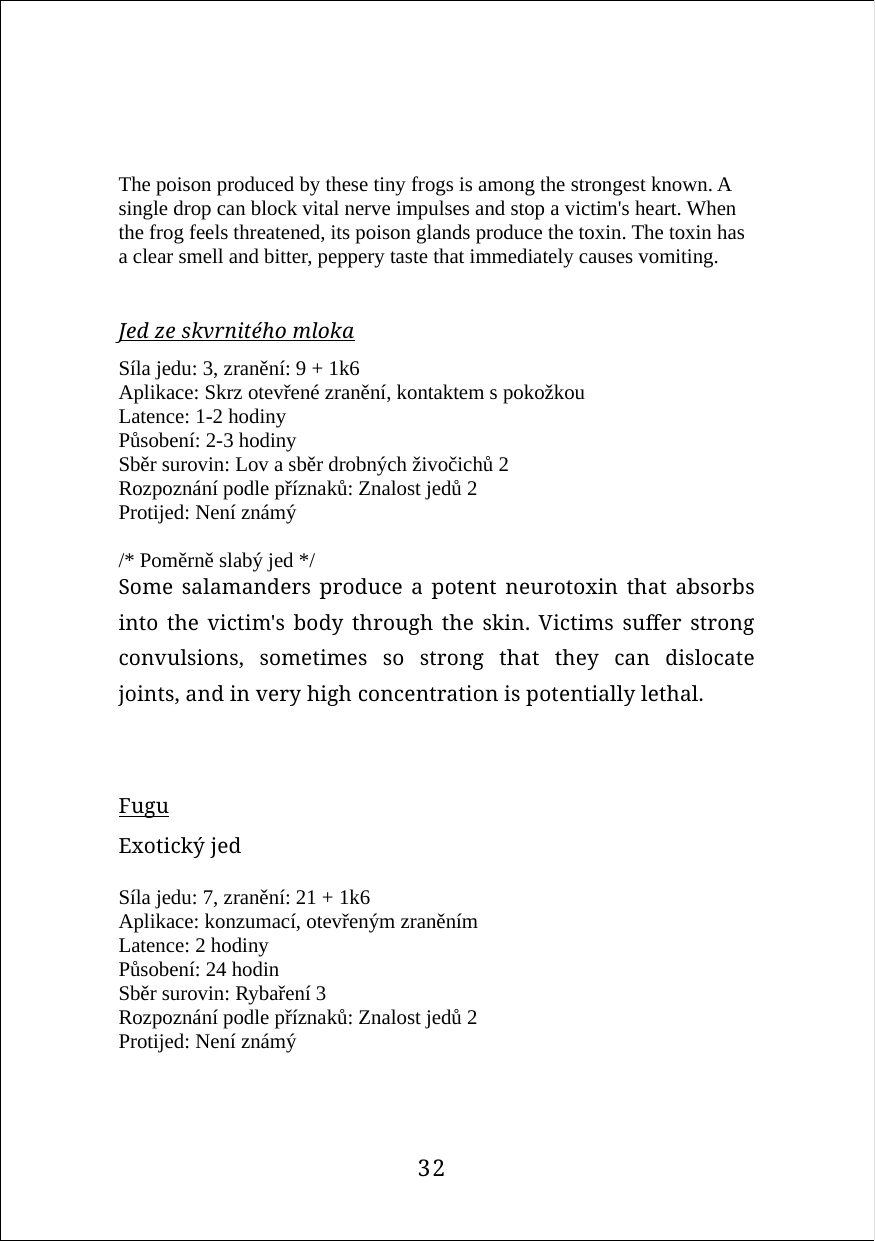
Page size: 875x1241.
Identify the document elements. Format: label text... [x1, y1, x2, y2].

text Sběr surovin: Rybaření 3 [118, 981, 756, 1005]
text Působení: 2-3 hodiny [118, 428, 756, 452]
text Protijed: Není známý [118, 1029, 756, 1053]
text Protijed: Není známý [118, 500, 756, 524]
text The poison produced by these tiny frogs is among the strongest known. A single drop can block vital nerve impulses and stop a victim's heart. When the frog feels threatened, its poison glands produce the toxin. The toxin has a clear smell and bitter, peppery taste that immediately causes vomiting. [118, 172, 756, 268]
text Sběr surovin: Lov a sběr drobných živočichů 2 [118, 452, 756, 476]
text Aplikace: konzumací, otevřeným zraněním [118, 909, 756, 933]
text Exotický jed [118, 832, 756, 860]
text Aplikace: Skrz otevřené zranění, kontaktem s pokožkou [118, 380, 756, 404]
subtitle Fugu [118, 791, 756, 820]
text /* Poměrně slabý jed */ [118, 548, 756, 572]
text Latence: 1-2 hodiny [118, 404, 756, 428]
text Rozpoznání podle příznaků: Znalost jedů 2 [118, 476, 756, 500]
text Some salamanders produce a potent neurotoxin that absorbs into the victim's body through the skin. Victims suffer strong convulsions, sometimes so strong that they can dislocate joints, and in very high concentration is potentially lethal. [118, 572, 756, 707]
text Síla jedu: 3, zranění: 9 + 1k6 [118, 356, 756, 380]
text Síla jedu: 7, zranění: 21 + 1k6 [118, 885, 756, 909]
text Rozpoznání podle příznaků: Znalost jedů 2 [118, 1005, 756, 1029]
text Latence: 2 hodiny [118, 933, 756, 957]
text Působení: 24 hodin [118, 957, 756, 981]
subtitle Jed ze skvrnitého mloka [118, 316, 756, 344]
